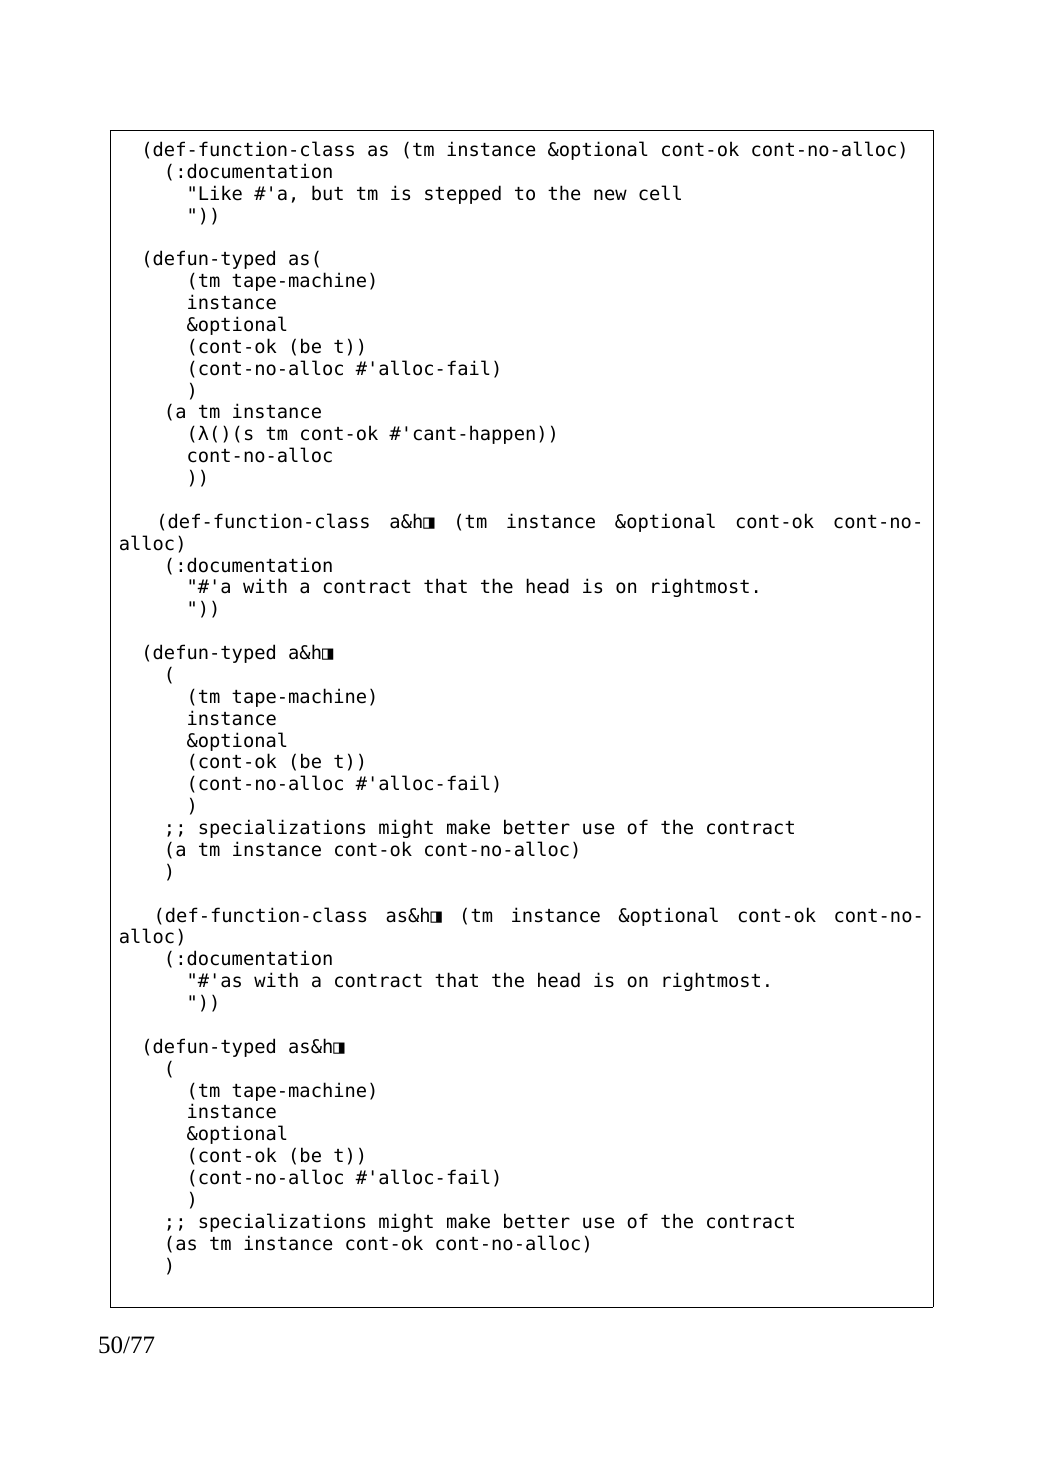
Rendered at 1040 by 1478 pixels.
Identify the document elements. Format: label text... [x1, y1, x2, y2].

text (def-function-class as&h◨ (tm instance &optional cont-ok cont-no-alloc) [119, 904, 924, 948]
text (defun-typed as&h◨ [119, 1036, 924, 1058]
text ) [119, 379, 924, 401]
text "#'as with a contract that the head is on rightmost. [119, 970, 924, 992]
text ;; specializations might make better use of the contract [119, 1211, 924, 1233]
text "Like #'a, but tm is stepped to the new cell [119, 183, 924, 204]
text (defun-typed as( [119, 248, 924, 270]
text cont-no-alloc [119, 445, 924, 467]
text ) [119, 1189, 924, 1211]
text (a tm instance [119, 401, 924, 423]
text (a tm instance cont-ok cont-no-alloc) [119, 839, 924, 861]
text (def-function-class a&h◨ (tm instance &optional cont-ok cont-no-alloc) [119, 511, 924, 554]
text (def-function-class as (tm instance &optional cont-ok cont-no-alloc) [119, 139, 924, 161]
text (tm tape-machine) [119, 686, 924, 708]
text instance [119, 292, 924, 314]
text instance [119, 708, 924, 729]
text ")) [119, 204, 924, 226]
text (cont-no-alloc #'alloc-fail) [119, 773, 924, 795]
text instance [119, 1101, 924, 1123]
text ) [119, 795, 924, 817]
text (cont-no-alloc #'alloc-fail) [119, 358, 924, 379]
text (as tm instance cont-ok cont-no-alloc) [119, 1233, 924, 1254]
text (defun-typed a&h◨ [119, 642, 924, 664]
text ) [119, 1254, 924, 1276]
text ) [119, 861, 924, 883]
text ")) [119, 992, 924, 1014]
text &optional [119, 729, 924, 751]
text &optional [119, 1123, 924, 1145]
text (cont-ok (be t)) [119, 336, 924, 358]
text (cont-ok (be t)) [119, 1145, 924, 1167]
text ;; specializations might make better use of the contract [119, 817, 924, 839]
text (tm tape-machine) [119, 270, 924, 292]
text (tm tape-machine) [119, 1079, 924, 1101]
text (cont-no-alloc #'alloc-fail) [119, 1167, 924, 1189]
text &optional [119, 314, 924, 336]
text (cont-ok (be t)) [119, 751, 924, 773]
text )) [119, 467, 924, 489]
text (:documentation [119, 161, 924, 183]
text (:documentation [119, 554, 924, 576]
text (λ()(s tm cont-ok #'cant-happen)) [119, 423, 924, 445]
text "#'a with a contract that the head is on rightmost. [119, 576, 924, 598]
text ")) [119, 598, 924, 620]
text ( [119, 1058, 924, 1079]
text (:documentation [119, 948, 924, 970]
text ( [119, 664, 924, 686]
